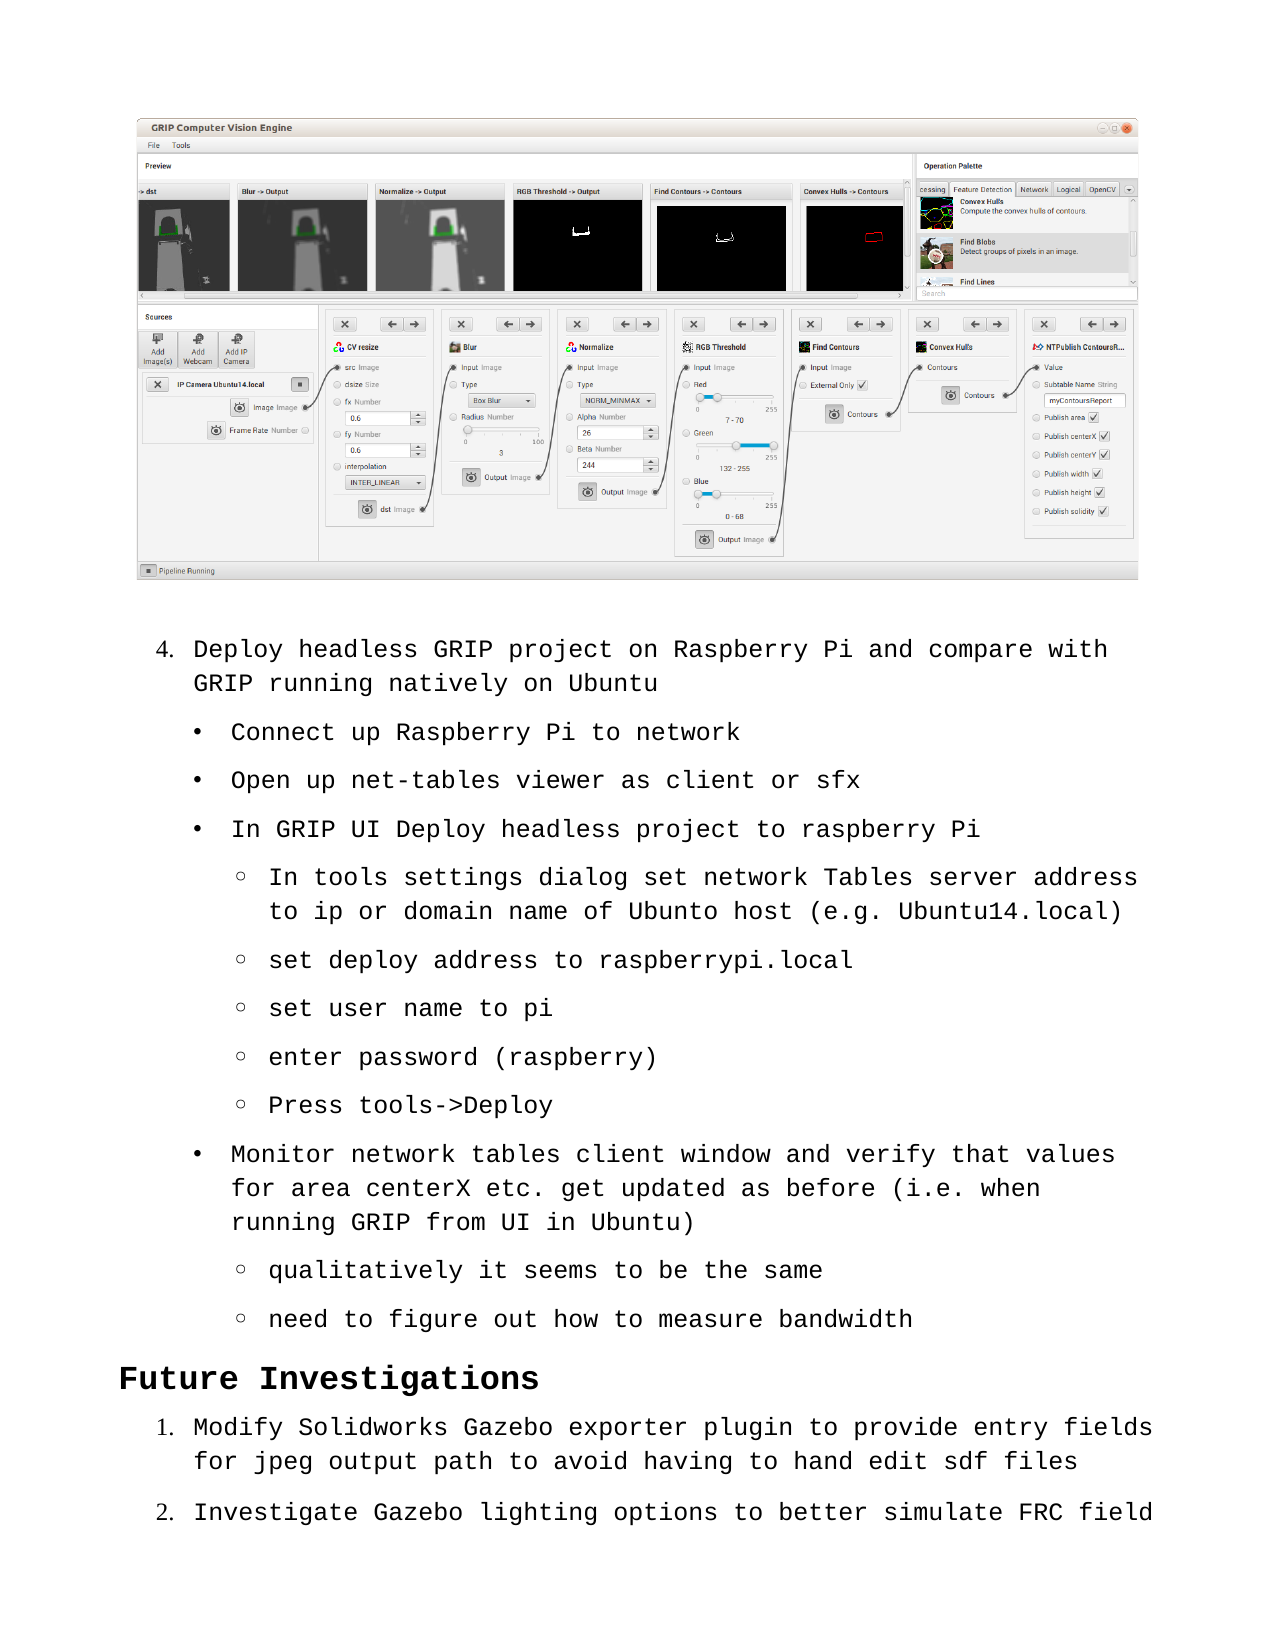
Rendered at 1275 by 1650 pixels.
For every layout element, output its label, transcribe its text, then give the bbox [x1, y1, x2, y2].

list Press tools->Deploy [231, 1093, 1157, 1121]
list In GRIP UI Deploy headless project to raspberry Pi [193, 816, 1157, 845]
list Open up net-tables viewer as client or sfx [193, 768, 1157, 796]
picture [136, 118, 1139, 580]
list qualitatively it seems to be the same [231, 1258, 1157, 1286]
list need to figure out how to measure bandwidth [231, 1307, 1157, 1335]
list set deploy address to raspberrypi.local [231, 947, 1157, 976]
list In tools settings dialog set network Tables server address to ip or domain name of Ubunto host (e.g. Ubuntu14.local) [231, 865, 1157, 927]
list Investigate Gazebo lighting options to better simulate FRC field [156, 1497, 1157, 1528]
list Monitor network tables client window and verify that values for area centerX etc. get updated as before (i.e. when running GRIP from UI in Ubuntu) [193, 1142, 1157, 1238]
subtitle Future Investigations [118, 1361, 1157, 1399]
list Deploy headless GRIP project on Raspberry Pi and compare with GRIP running natively on Ubuntu [156, 634, 1157, 699]
list set user name to pi [231, 996, 1157, 1024]
list Modify Solidworks Gazebo exporter plugin to provide entry fields for jpeg output path to avoid having to hand edit sdf files [156, 1412, 1157, 1477]
list enter password (raspberry) [231, 1044, 1157, 1073]
list Connect up Raspberry Pi to network [193, 719, 1157, 748]
